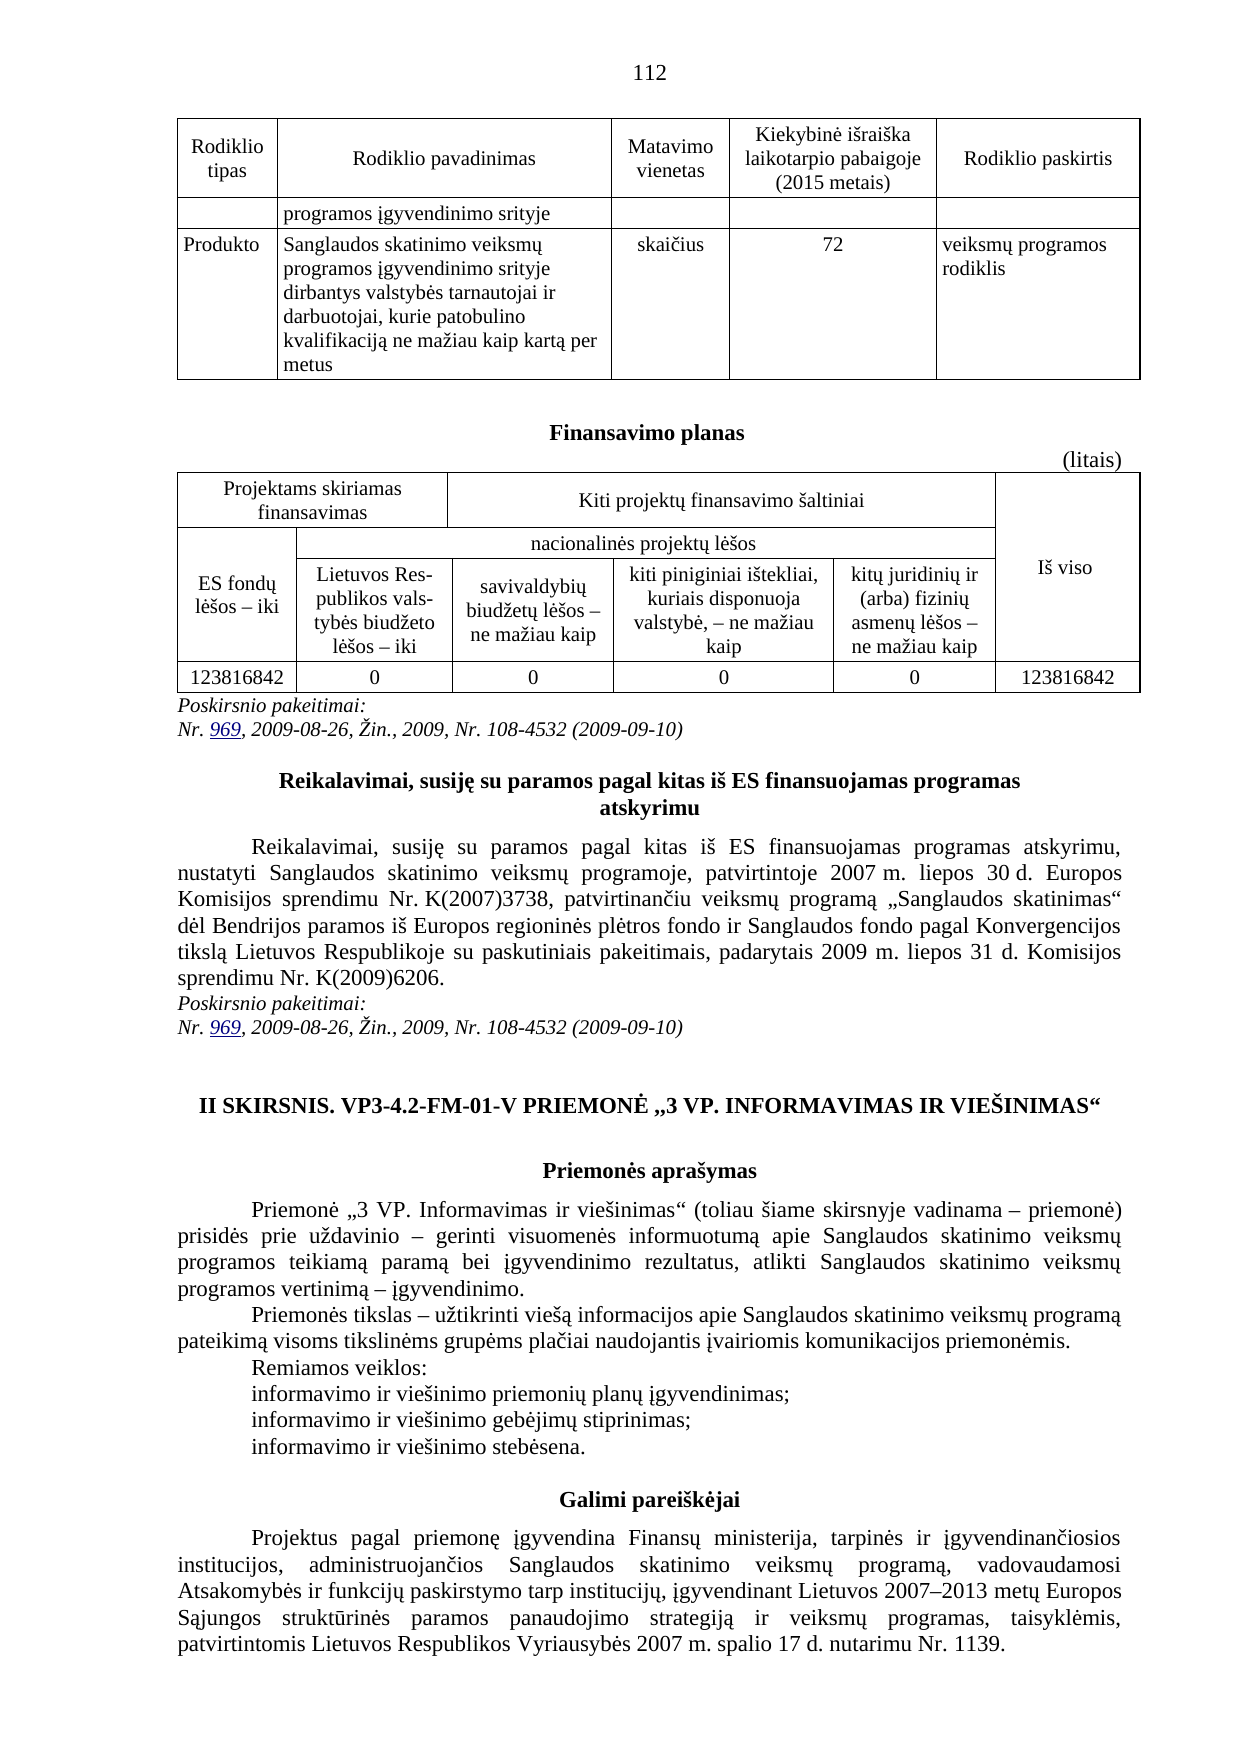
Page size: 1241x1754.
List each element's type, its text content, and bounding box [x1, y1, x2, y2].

text Galimi pareiškėjai [177, 1486, 1122, 1512]
table_cell [612, 198, 729, 228]
text Priemonės tikslas – užtikrinti viešą informacijos apie Sanglaudos skatinimo veiksmų programą pateikimą visoms tikslinėms grupėms plačiai naudojantis įvairiomis komunikacijos priemonėmis. [177, 1301, 1122, 1354]
table_header Projektams skiriamas finansavimas [178, 473, 447, 527]
table_cell 123816842 [178, 662, 296, 692]
text Reikalavimai, susiję su paramos pagal kitas iš ES finansuojamas programas atskyrimu [177, 767, 1122, 820]
table_cell programos įgyvendinimo srityje [278, 198, 611, 228]
table_header Matavimo vienetas [612, 119, 729, 197]
table_header Kiti projektų finansavimo šaltiniai [448, 473, 995, 527]
text (litais) [177, 446, 1122, 472]
table_cell [178, 198, 277, 228]
text Finansavimo planas [177, 419, 1122, 446]
text informavimo ir viešinimo gebėjimų stiprinimas; [177, 1407, 1122, 1433]
table_header Kiekybinė išraiška laikotarpio pabaigoje (2015 metais) [730, 119, 936, 197]
table_cell [937, 198, 1139, 228]
text informavimo ir viešinimo stebėsena. [177, 1433, 1122, 1459]
table_header Iš viso [996, 473, 1139, 661]
table_cell ES fondų lėšos – iki [178, 528, 296, 661]
text Remiamos veiklos: [177, 1354, 1122, 1380]
table_cell 0 [297, 662, 452, 692]
table_cell veiksmų programos rodiklis [937, 229, 1139, 379]
text Priemonė „3 VP. Informavimas ir viešinimas“ (toliau šiame skirsnyje vadinama – priemonė) prisidės prie uždavinio – gerinti visuomenės informuotumą apie Sanglaudos skatinimo veiksmų programos teikiamą paramą bei įgyvendinimo rezultatus, atlikti Sanglaudos skatinimo veiksmų programos vertinimą – įgyvendinimo. [177, 1196, 1122, 1301]
table_cell 123816842 [996, 662, 1139, 692]
text Projektus pagal priemonę įgyvendina Finansų ministerija, tarpinės ir įgyvendinančiosios institucijos, administruojančios Sanglaudos skatinimo veiksmų programą, vadovaudamosi Atsakomybės ir funkcijų paskirstymo tarp institucijų, įgyvendinant Lietuvos 2007–2013 metų Europos Sąjungos struktūrinės paramos panaudojimo strategiją ir veiksmų programas, taisyklėmis, patvirtintomis Lietuvos Respublikos Vyriausybės 2007 m. spalio 17 d. nutarimu Nr. 1139. [177, 1524, 1122, 1656]
table_cell skaičius [612, 229, 729, 379]
table_header Rodiklio tipas [178, 119, 277, 197]
table_cell nacionalinės projektų lėšos [297, 528, 995, 558]
table_cell 0 [834, 662, 995, 692]
table_cell Sanglaudos skatinimo veiksmų programos įgyvendinimo srityje dirbantys valstybės tarnautojai ir darbuotojai, kurie patobulino kvalifikaciją ne mažiau kaip kartą per metus [278, 229, 611, 379]
table_cell 0 [614, 662, 833, 692]
table_cell Produkto [178, 229, 277, 379]
text informavimo ir viešinimo priemonių planų įgyvendinimas; [177, 1380, 1122, 1407]
table_cell 72 [730, 229, 936, 379]
text Priemonės aprašymas [177, 1157, 1122, 1183]
table_cell Lietuvos Res­publikos vals­tybės biudžeto lėšos – iki [297, 559, 452, 661]
text Nr. 969, 2009-08-26, Žin., 2009, Nr. 108-4532 (2009-09-10) [177, 717, 1122, 741]
table_cell 0 [453, 662, 613, 692]
table_header Rodiklio paskirtis [937, 119, 1139, 197]
table_header Rodiklio pavadinimas [278, 119, 611, 197]
text Nr. 969, 2009-08-26, Žin., 2009, Nr. 108-4532 (2009-09-10) [177, 1015, 1122, 1039]
text Poskirsnio pakeitimai: [177, 693, 1122, 717]
text Reikalavimai, susiję su paramos pagal kitas iš ES finansuojamas programas atskyrimu, nustatyti Sanglaudos skatinimo veiksmų programoje, patvirtintoje 2007 m. liepos 30 d. Europos Komisijos sprendimu Nr. K(2007)3738, patvirtinančiu veiksmų programą „Sanglaudos skatinimas“ dėl Bendrijos paramos iš Europos regioninės plėtros fondo ir Sanglaudos fondo pagal Konvergencijos tikslą Lietuvos Respublikoje su paskutiniais pakeitimais, padarytais 2009 m. liepos 31 d. Komisijos sprendimu Nr. K(2009)6206. [177, 833, 1122, 991]
table_cell kiti piniginiai ištekliai, kuriais disponuoja valstybė, – ne mažiau kaip [614, 559, 833, 661]
table_cell kitų juridinių ir (arba) fizinių asmenų lėšos – ne mažiau kaip [834, 559, 995, 661]
subtitle II SKIRSNIS. VP3-4.2-FM-01-V PRIEMONĖ ,,3 VP. Informavimas ir viešinimas“ [177, 1092, 1122, 1118]
table_cell savivaldybių biudžetų lėšos – ne mažiau kaip [453, 559, 613, 661]
text Poskirsnio pakeitimai: [177, 991, 1122, 1015]
table_cell [730, 198, 936, 228]
